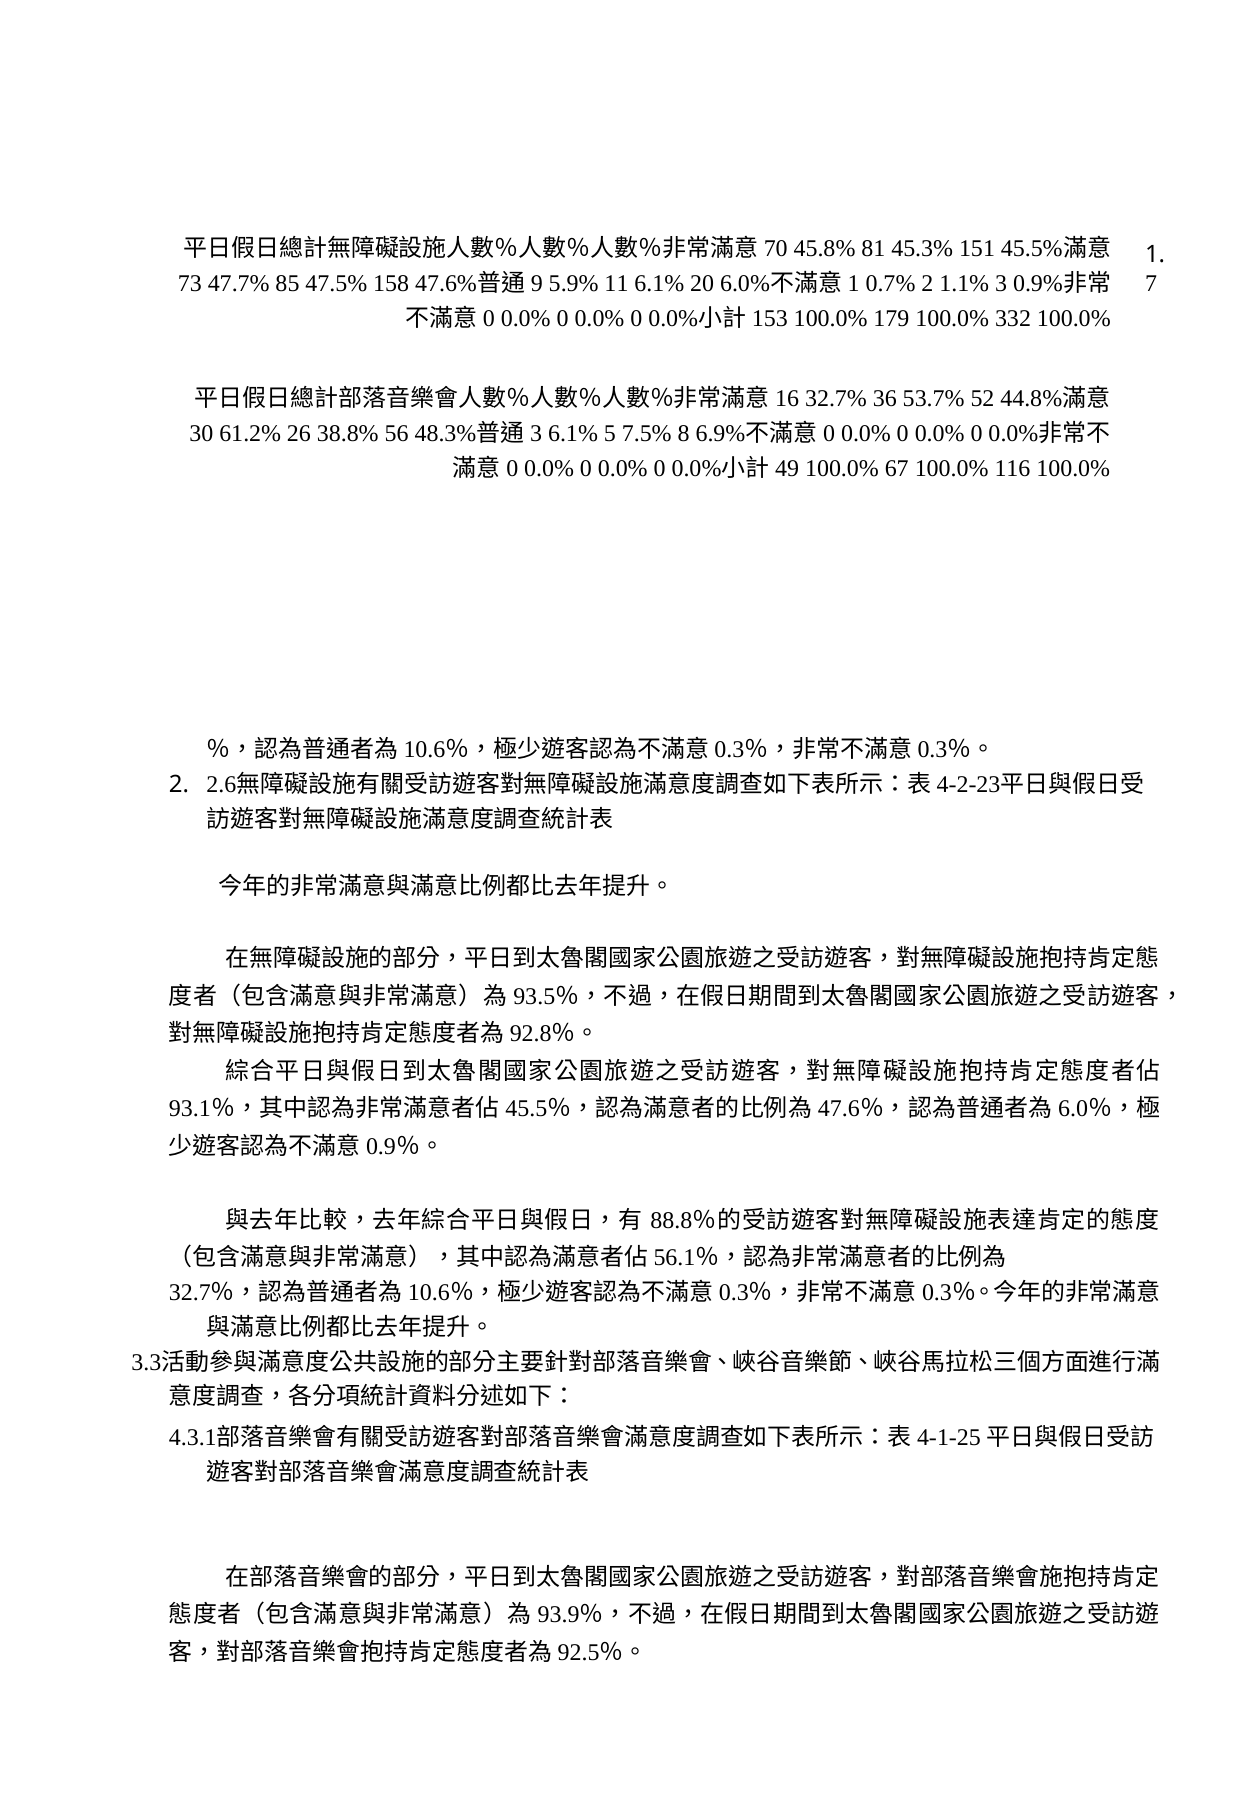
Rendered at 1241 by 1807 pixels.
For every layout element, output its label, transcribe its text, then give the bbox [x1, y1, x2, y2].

text 4.3.1部落音樂會有關受訪遊客對部落音樂會滿意度調查如下表所示：表 4-1-25 平日與假日受訪遊客對部落音樂會滿意度調查統計表 [169, 1418, 1160, 1487]
text 平日假日總計無障礙設施人數％人數％人數％非常滿意 70 45.8% 81 45.3% 151 45.5%滿意 73 47.7% 85 47.5% 158 47.6%普通 9 5.9% 11 6.1% 20 6.0%不滿意 1 0.7% 2 1.1% 3 0.9%非常不滿意 0 0.0% 0 0.0% 0 0.0%小計 153 100.0% 179 100.0% 332 100.0% [172, 229, 1111, 333]
text 與去年比較，去年綜合平日與假日，有 88.8％的受訪遊客對無障礙設施表達肯定的態度（包含滿意與非常滿意），其中認為滿意者佔 56.1％，認為非常滿意者的比例為 [169, 1198, 1160, 1273]
text 在部落音樂會的部分，平日到太魯閣國家公園旅遊之受訪遊客，對部落音樂會施抱持肯定態度者（包含滿意與非常滿意）為 93.9％，不過，在假日期間到太魯閣國家公園旅遊之受訪遊客，對部落音樂會抱持肯定態度者為 92.5％。 [169, 1555, 1160, 1667]
list 7％，認為普通者為 10.6％，極少遊客認為不滿意 0.3％，非常不滿意 0.3％。 [169, 236, 1160, 764]
text 在無障礙設施的部分，平日到太魯閣國家公園旅遊之受訪遊客，對無障礙設施抱持肯定態度者（包含滿意與非常滿意）為 93.5％，不過，在假日期間到太魯閣國家公園旅遊之受訪遊客，對無障礙設施抱持肯定態度者為 92.8％。 [169, 936, 1160, 1048]
text 32.7％，認為普通者為 10.6％，極少遊客認為不滿意 0.3％，非常不滿意 0.3％。今年的非常滿意與滿意比例都比去年提升。 [169, 1273, 1160, 1342]
text 綜合平日與假日到太魯閣國家公園旅遊之受訪遊客，對無障礙設施抱持肯定態度者佔 93.1％，其中認為非常滿意者佔 45.5％，認為滿意者的比例為 47.6％，認為普通者為 6.0％，極少遊客認為不滿意 0.9％。 [169, 1048, 1160, 1161]
list 2.6無障礙設施有關受訪遊客對無障礙設施滿意度調查如下表所示：表 4-2-23平日與假日受訪遊客對無障礙設施滿意度調查統計表 [169, 764, 1160, 834]
text 平日假日總計部落音樂會人數％人數％人數％非常滿意 16 32.7% 36 53.7% 52 44.8%滿意 30 61.2% 26 38.8% 56 48.3%普通 3 6.1% 5 7.5% 8 6.9%不滿意 0 0.0% 0 0.0% 0 0.0%非常不滿意 0 0.0% 0 0.0% 0 0.0%小計 49 100.0% 67 100.0% 116 100.0% [172, 379, 1110, 483]
text 今年的非常滿意與滿意比例都比去年提升。 [219, 867, 1160, 901]
text 3.3活動參與滿意度公共設施的部分主要針對部落音樂會、峽谷音樂節、峽谷馬拉松三個方面進行滿意度調查，各分項統計資料分述如下： [131, 1342, 1160, 1411]
